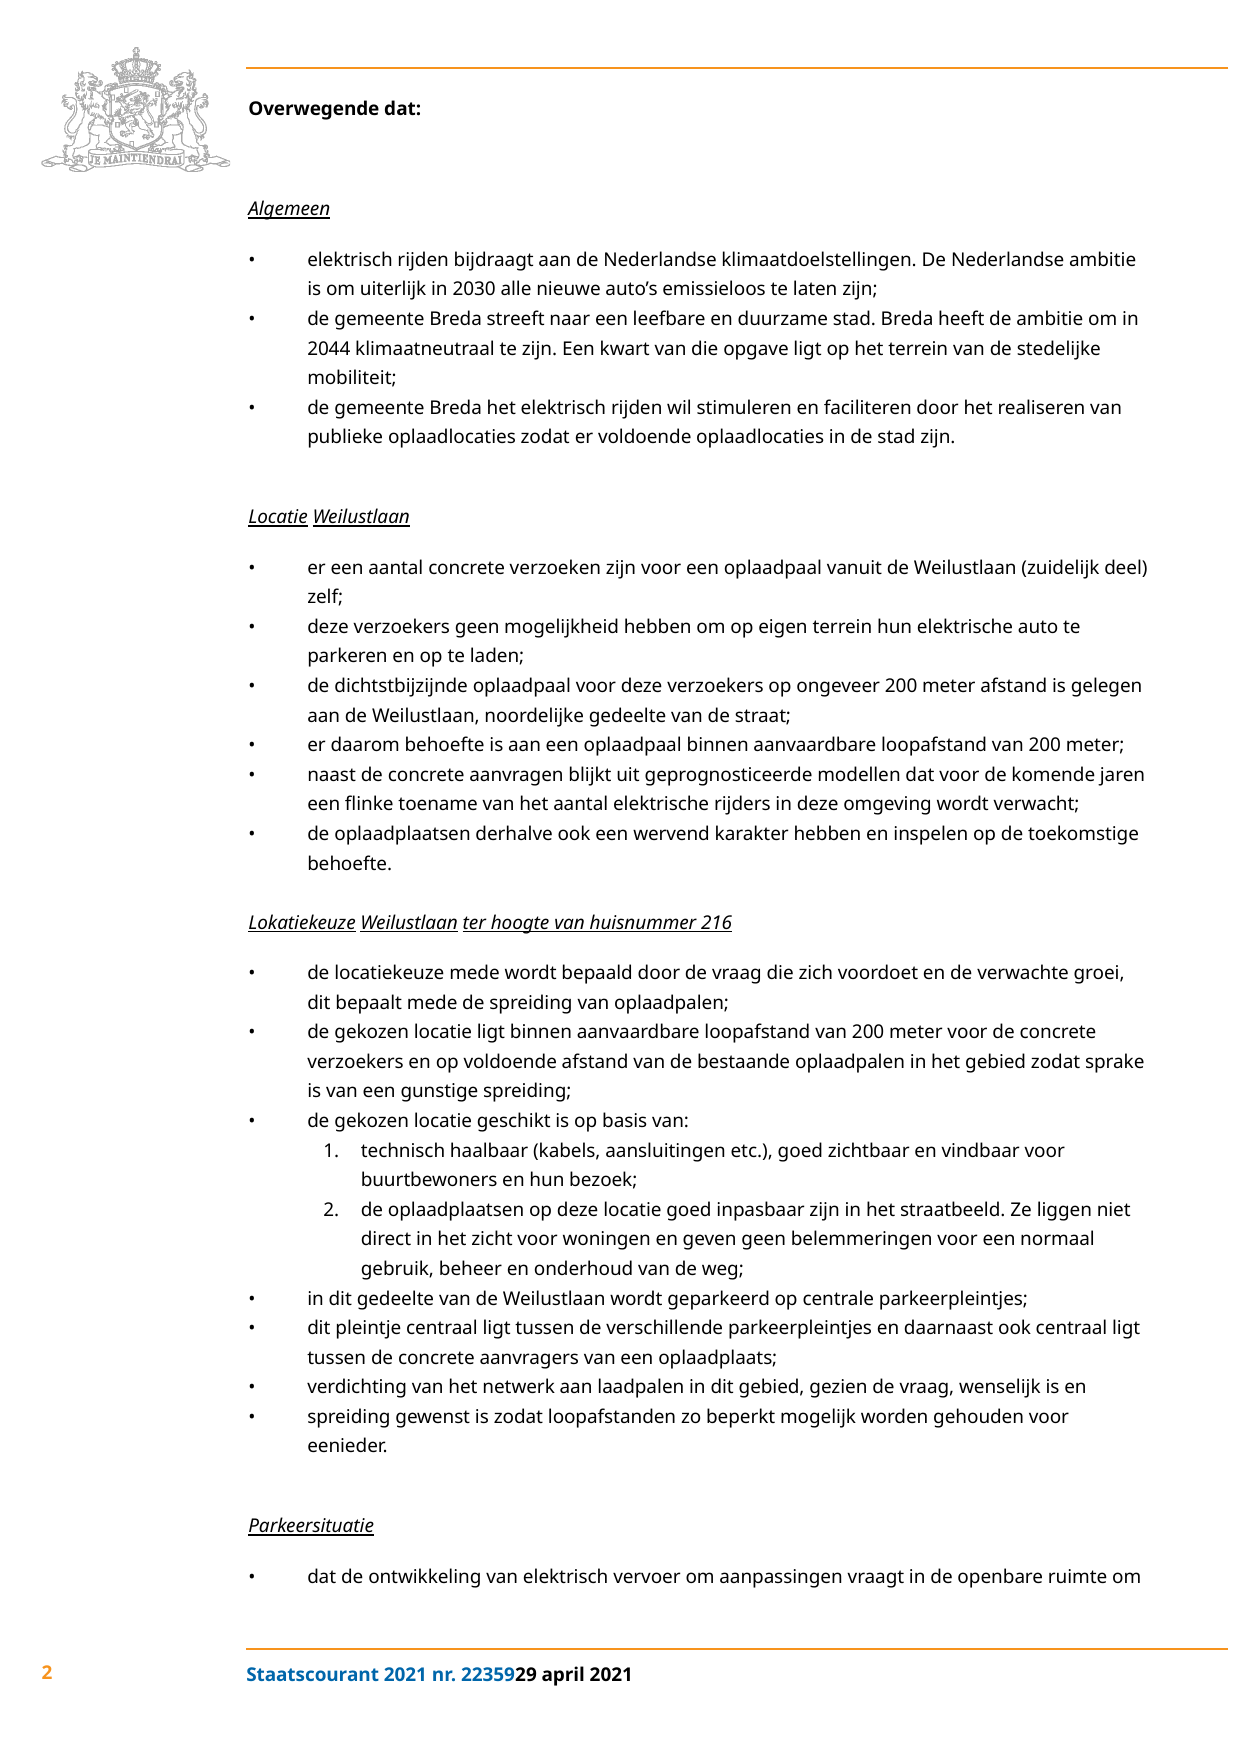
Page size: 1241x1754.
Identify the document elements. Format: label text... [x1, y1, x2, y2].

list er daarom behoefte is aan een oplaadpaal binnen aanvaardbare loopafstand van 200 meter; [248, 731, 1152, 757]
list de gekozen locatie geschikt is op basis van: [248, 1107, 1152, 1133]
list deze verzoekers geen mogelijkheid hebben om op eigen terrein hun elektrische auto te parkeren en op te laden; [248, 613, 1152, 668]
list verdichting van het netwerk aan laadpalen in dit gebied, gezien de vraag, wenselijk is en [248, 1373, 1152, 1399]
picture [41, 47, 231, 172]
list er een aantal concrete verzoeken zijn voor een oplaadpaal vanuit de Weilustlaan (zuidelijk deel) zelf; [248, 554, 1152, 609]
text Locatie Weilustlaan [248, 503, 1152, 529]
list dit pleintje centraal ligt tussen de verschillende parkeerpleintjes en daarnaast ook centraal ligt tussen de concrete aanvragers van een oplaadplaats; [248, 1314, 1152, 1370]
list de oplaadplaatsen derhalve ook een wervend karakter hebben en inspelen op de toekomstige behoefte. [248, 820, 1152, 876]
list in dit gedeelte van de Weilustlaan wordt geparkeerd op centrale parkeerpleintjes; [248, 1285, 1152, 1311]
list elektrisch rijden bijdraagt aan de Nederlandse klimaatdoelstellingen. De Nederlandse ambitie is om uiterlijk in 2030 alle nieuwe auto’s emissieloos te laten zijn; [248, 246, 1152, 301]
text Lokatiekeuze Weilustlaan ter hoogte van huisnummer 216 [248, 909, 1152, 935]
text Overwegende dat: [248, 95, 1152, 121]
list de oplaadplaatsen op deze locatie goed inpasbaar zijn in het straatbeeld. Ze liggen niet direct in het zicht voor woningen en geven geen belemmeringen voor een normaal gebruik, beheer en onderhoud van de weg; [323, 1196, 1152, 1281]
list de dichtstbijzijnde oplaadpaal voor deze verzoekers op ongeveer 200 meter afstand is gelegen aan de Weilustlaan, noordelijke gedeelte van de straat; [248, 672, 1152, 728]
list technisch haalbaar (kabels, aansluitingen etc.), goed zichtbaar en vindbaar voor buurtbewoners en hun bezoek; [323, 1137, 1152, 1192]
text Algemeen [248, 196, 1152, 221]
list dat de ontwikkeling van elektrisch vervoer om aanpassingen vraagt in de openbare ruimte om [248, 1563, 1152, 1589]
text Parkeersituatie [248, 1513, 1152, 1538]
list spreiding gewenst is zodat loopafstanden zo beperkt mogelijk worden gehouden voor eenieder. [248, 1403, 1152, 1458]
list naast de concrete aanvragen blijkt uit geprognosticeerde modellen dat voor de komende jaren een flinke toename van het aantal elektrische rijders in deze omgeving wordt verwacht; [248, 761, 1152, 816]
list de gemeente Breda streeft naar een leefbare en duurzame stad. Breda heeft de ambitie om in 2044 klimaatneutraal te zijn. Een kwart van die opgave ligt op het terrein van de stedelijke mobiliteit; [248, 305, 1152, 390]
list de gekozen locatie ligt binnen aanvaardbare loopafstand van 200 meter voor de concrete verzoekers en op voldoende afstand van de bestaande oplaadpalen in het gebied zodat sprake is van een gunstige spreiding; [248, 1018, 1152, 1103]
list de gemeente Breda het elektrisch rijden wil stimuleren en faciliteren door het realiseren van publieke oplaadlocaties zodat er voldoende oplaadlocaties in de stad zijn. [248, 394, 1152, 449]
list de locatiekeuze mede wordt bepaald door de vraag die zich voordoet en de verwachte groei, dit bepaalt mede de spreiding van oplaadpalen; [248, 959, 1152, 1015]
